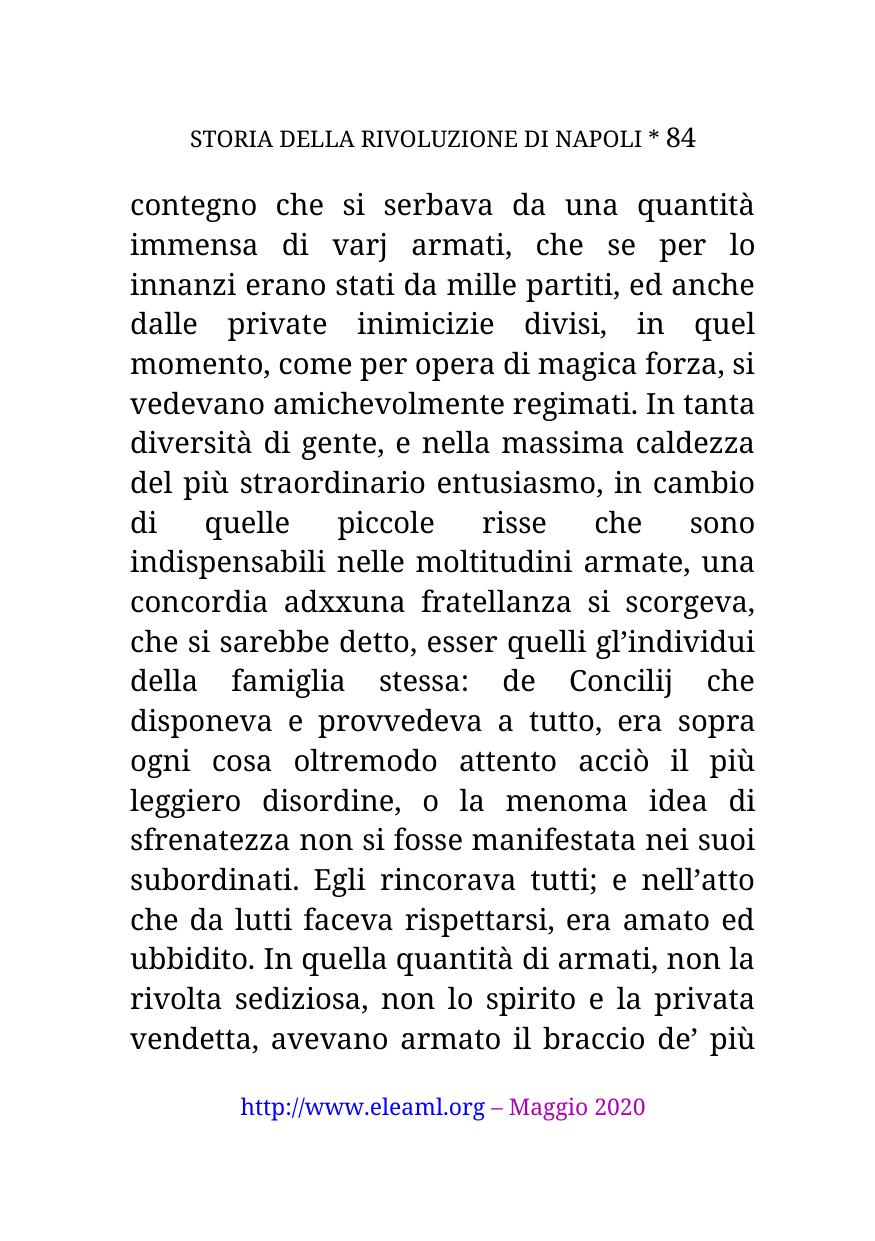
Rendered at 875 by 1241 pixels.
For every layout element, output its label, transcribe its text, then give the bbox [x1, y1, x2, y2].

text contegno che si serbava da una quantità immensa di varj armati, che se per lo innanzi erano stati da mille partiti, ed anche dalle private inimicizie divisi, in quel momento, come per opera di magica forza, si vedevano amichevolmente regimati. In tanta diversità di gente, e nella massima caldezza del più straordinario entusiasmo, in cambio di quelle piccole risse che sono indispensabili nelle moltitudini armate, una concordia adxxuna fratellanza si scorgeva, che si sarebbe detto, esser quelli gl’individui della famiglia stessa: de Concilij che disponeva e provvedeva a tutto, era sopra ogni cosa oltremodo attento acciò il più leggiero disordine, o la menoma idea di sfrenatezza non si fosse manifestata nei suoi subordinati. Egli rincorava tutti; e nell’atto che da lutti faceva rispettarsi, era amato ed ubbidito. In quella quantità di armati, non la rivolta sediziosa, non lo spirito e la privata vendetta, avevano armato il braccio de’ più [130, 184, 756, 1058]
